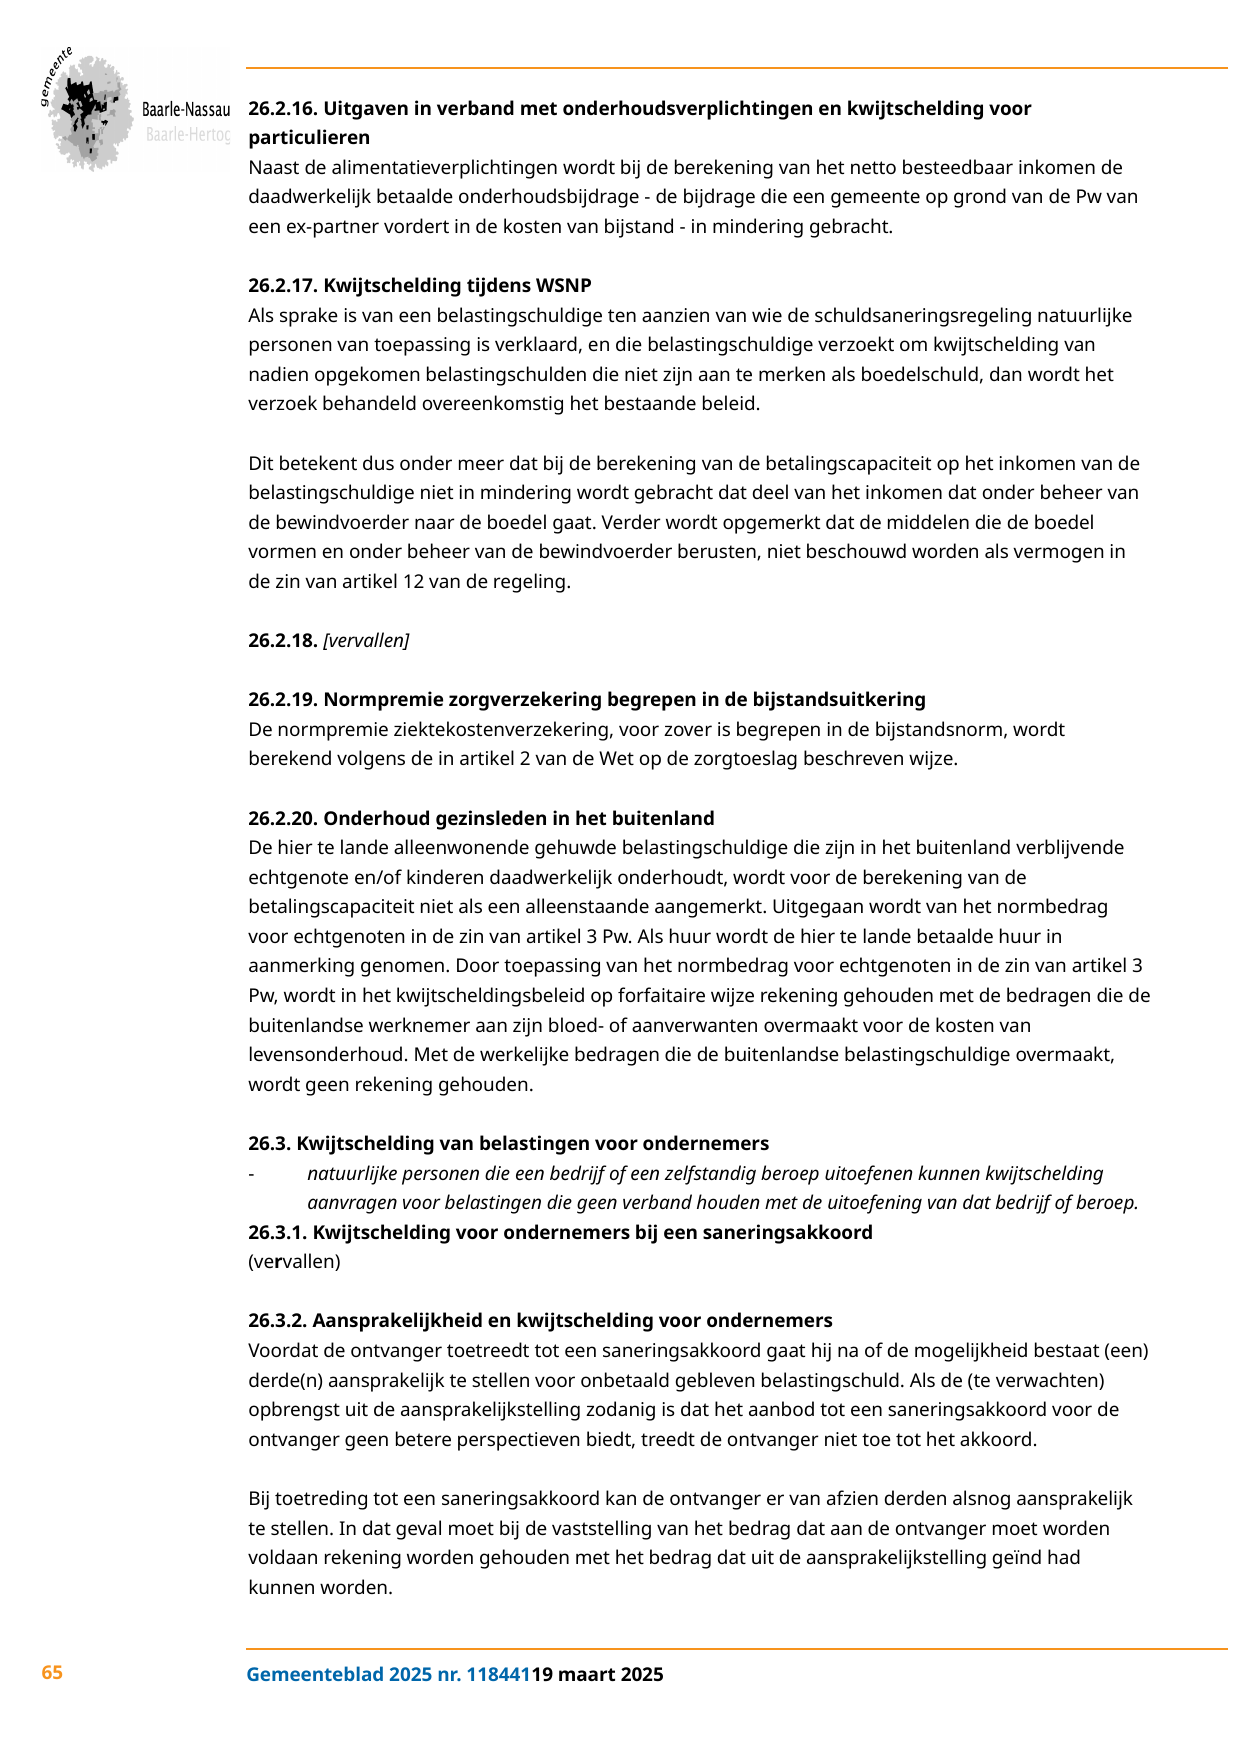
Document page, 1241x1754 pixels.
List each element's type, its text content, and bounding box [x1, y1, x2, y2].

text 26.2.17. Kwijtschelding tijdens WSNP [248, 272, 1152, 298]
text Voordat de ontvanger toetreedt tot een saneringsakkoord gaat hij na of de mogelijkheid bestaat (een) derde(n) aansprakelijk te stellen voor onbetaald gebleven belastingschuld. Als de (te verwachten) opbrengst uit de aansprakelijkstelling zodanig is dat het aanbod tot een saneringsakkoord voor de ontvanger geen betere perspectieven biedt, treedt de ontvanger niet toe tot het akkoord. [248, 1337, 1152, 1452]
text 26.2.18. [vervallen] [248, 627, 1152, 653]
text 26.2.19. Normpremie zorgverzekering begrepen in de bijstandsuitkering [248, 686, 1152, 712]
text De normpremie ziektekostenverzekering, voor zover is begrepen in de bijstandsnorm, wordt berekend volgens de in artikel 2 van de Wet op de zorgtoeslag beschreven wijze. [248, 716, 1152, 771]
text 26.3. Kwijtschelding van belastingen voor ondernemers [248, 1130, 1152, 1156]
text 26.3.2. Aansprakelijkheid en kwijtschelding voor ondernemers [248, 1308, 1152, 1333]
text 26.2.16. Uitgaven in verband met onderhoudsverplichtingen en kwijtschelding voor particulieren [248, 95, 1152, 150]
text Dit betekent dus onder meer dat bij de berekening van de betalingscapaciteit op het inkomen van de belastingschuldige niet in mindering wordt gebracht dat deel van het inkomen dat onder beheer van de bewindvoerder naar de boedel gaat. Verder wordt opgemerkt dat de middelen die de boedel vormen en onder beheer van de bewindvoerder berusten, niet beschouwd worden als vermogen in de zin van artikel 12 van de regeling. [248, 450, 1152, 594]
text Bij toetreding tot een saneringsakkoord kan de ontvanger er van afzien derden alsnog aansprakelijk te stellen. In dat geval moet bij de vaststelling van het bedrag dat aan de ontvanger moet worden voldaan rekening worden gehouden met het bedrag dat uit de aansprakelijkstelling geïnd had kunnen worden. [248, 1485, 1152, 1600]
text (vervallen) [248, 1248, 1152, 1274]
text 26.3.1. Kwijtschelding voor ondernemers bij een saneringsakkoord [248, 1219, 1152, 1245]
text Als sprake is van een belastingschuldige ten aanzien van wie de schuldsaneringsregeling natuurlijke personen van toepassing is verklaard, en die belastingschuldige verzoekt om kwijtschelding van nadien opgekomen belastingschulden die niet zijn aan te merken als boedelschuld, dan wordt het verzoek behandeld overeenkomstig het bestaande beleid. [248, 302, 1152, 416]
picture [41, 47, 231, 172]
text De hier te lande alleenwonende gehuwde belastingschuldige die zijn in het buitenland verblijvende echtgenote en/of kinderen daadwerkelijk onderhoudt, wordt voor de berekening van de betalingscapaciteit niet als een alleenstaande aangemerkt. Uitgegaan wordt van het normbedrag voor echtgenoten in de zin van artikel 3 Pw. Als huur wordt de hier te lande betaalde huur in aanmerking genomen. Door toepassing van het normbedrag voor echtgenoten in de zin van artikel 3 Pw, wordt in het kwijtscheldingsbeleid op forfaitaire wijze rekening gehouden met de bedragen die de buitenlandse werknemer aan zijn bloed- of aanverwanten overmaakt voor de kosten van levensonderhoud. Met de werkelijke bedragen die de buitenlandse belastingschuldige overmaakt, wordt geen rekening gehouden. [248, 834, 1152, 1097]
text 26.2.20. Onderhoud gezinsleden in het buitenland [248, 805, 1152, 831]
list natuurlijke personen die een bedrijf of een zelfstandig beroep uitoefenen kunnen kwijtschelding aanvragen voor belastingen die geen verband houden met de uitoefening van dat bedrijf of beroep. [248, 1160, 1152, 1215]
text Naast de alimentatieverplichtingen wordt bij de berekening van het netto besteedbaar inkomen de daadwerkelijk betaalde onderhoudsbijdrage - de bijdrage die een gemeente op grond van de Pw van een ex-partner vordert in de kosten van bijstand - in mindering gebracht. [248, 154, 1152, 239]
